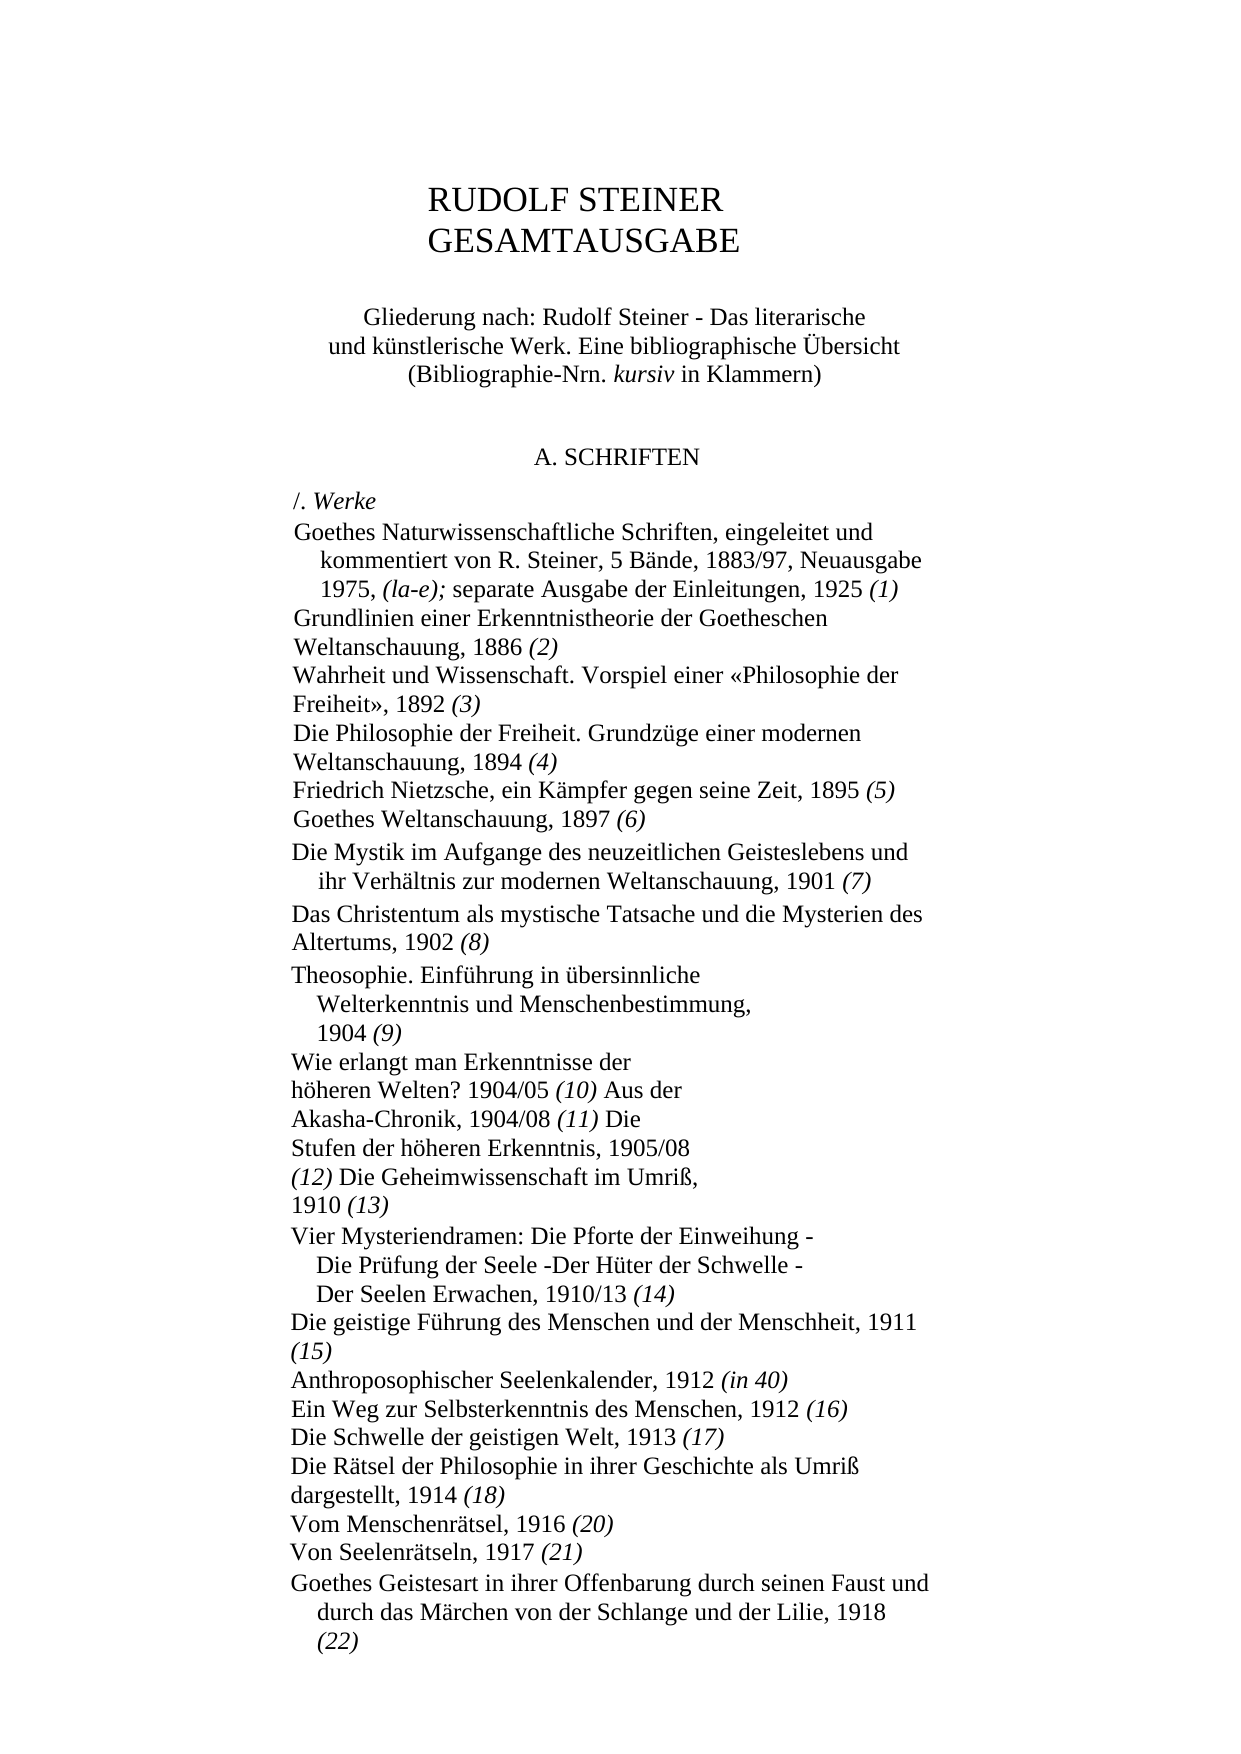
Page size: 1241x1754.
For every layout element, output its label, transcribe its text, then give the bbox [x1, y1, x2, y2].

text Gliederung nach: Rudolf Steiner - Das literarische [293, 302, 936, 331]
text Wie erlangt man Erkenntnisse der höheren Welten? 1904/05 (10) Aus der Akasha-Chronik, 1904/08 (11) Die Stufen der höheren Erkenntnis, 1905/08 (12) Die Geheimwissenschaft im Umriß, 1910 (13) [291, 1047, 706, 1219]
text A. SCHRIFTEN [298, 442, 936, 471]
text Goethes Geistesart in ihrer Offenbarung durch seinen Faust und durch das Märchen von der Schlange und der Lilie, 1918 (22) [290, 1568, 936, 1654]
text Die Rätsel der Philosophie in ihrer Geschichte als Umriß dargestellt, 1914 (18) [290, 1451, 936, 1509]
text RUDOLF STEINER GESAMTAUSGABE [427, 179, 936, 260]
text Die Philosophie der Freiheit. Grundzüge einer modernen Weltanschauung, 1894 (4) [293, 718, 936, 775]
text Vom Menschenrätsel, 1916 (20) [290, 1509, 936, 1537]
text Goethes Naturwissenschaftliche Schriften, eingeleitet und kommentiert von R. Steiner, 5 Bände, 1883/97, Neuausgabe 1975, (la-e); separate Ausgabe der Einleitungen, 1925 (1) [293, 517, 936, 603]
text Die Schwelle der geistigen Welt, 1913 (17) [290, 1422, 936, 1451]
text Vier Mysteriendramen: Die Pforte der Einweihung - Die Prüfung der Seele -Der Hüter der Schwelle - Der Seelen Erwachen, 1910/13 (14) [290, 1221, 844, 1307]
text Das Christentum als mystische Tatsache und die Mysterien des Altertums, 1902 (8) [291, 899, 936, 956]
text Ein Weg zur Selbsterkenntnis des Menschen, 1912 (16) [291, 1394, 936, 1422]
text (Bibliographie-Nrn. kursiv in Klammern) [293, 359, 936, 388]
text Die Mystik im Aufgange des neuzeitlichen Geisteslebens und ihr Verhältnis zur modernen Weltanschauung, 1901 (7) [291, 837, 936, 894]
text Goethes Weltanschauung, 1897 (6) [293, 804, 936, 833]
text Die geistige Führung des Menschen und der Menschheit, 1911 (15) [290, 1307, 936, 1365]
text /. Werke [293, 486, 936, 514]
text Von Seelenrätseln, 1917 (21) [289, 1537, 936, 1566]
text Friedrich Nietzsche, ein Kämpfer gegen seine Zeit, 1895 (5) [292, 775, 936, 804]
text Grundlinien einer Erkenntnistheorie der Goetheschen Weltanschauung, 1886 (2) [293, 603, 936, 660]
text Theosophie. Einführung in übersinnliche Welterkenntnis und Menschenbestimmung, 1904 (9) [291, 960, 798, 1047]
text Anthroposophischer Seelenkalender, 1912 (in 40) [290, 1365, 936, 1394]
text und künstlerische Werk. Eine bibliographische Übersicht [292, 331, 936, 359]
text Wahrheit und Wissenschaft. Vorspiel einer «Philosophie der Freiheit», 1892 (3) [292, 660, 936, 718]
